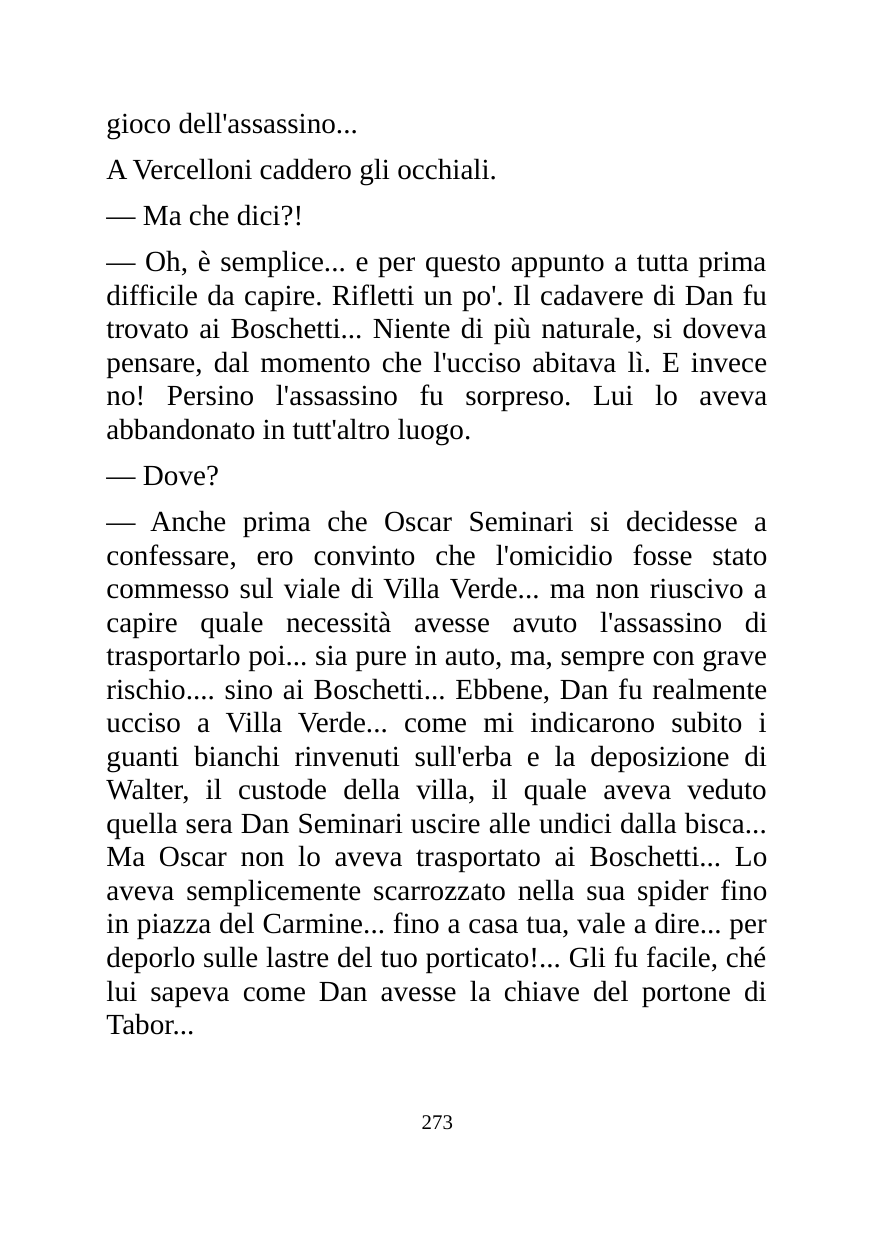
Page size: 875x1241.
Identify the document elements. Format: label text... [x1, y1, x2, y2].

text — Ma che dici?! [106, 198, 768, 232]
text A Vercelloni caddero gli occhiali. [106, 152, 768, 186]
text gioco dell'assassino... [106, 106, 768, 140]
text — Dove? [106, 458, 768, 492]
text — Anche prima che Oscar Seminari si decidesse a confessare, ero convinto che l'omicidio fosse stato commesso sul viale di Villa Verde... ma non riuscivo a capire quale necessità avesse avuto l'assassino di trasportarlo poi... sia pure in auto, ma, sempre con grave rischio.... sino ai Boschetti... Ebbene, Dan fu realmente ucciso a Villa Verde... come mi indicarono subito i guanti bianchi rinvenuti sull'erba e la deposizione di Walter, il custode della villa, il quale aveva veduto quella sera Dan Seminari uscire alle undici dalla bisca... Ma Oscar non lo aveva trasportato ai Boschetti... Lo aveva semplicemente scarrozzato nella sua spider fino in piazza del Carmine... fino a casa tua, vale a dire... per deporlo sulle lastre del tuo porticato!... Gli fu facile, ché lui sapeva come Dan avesse la chiave del portone di Tabor... [106, 504, 768, 1041]
text — Oh, è semplice... e per questo appunto a tutta prima difficile da capire. Rifletti un po'. Il cadavere di Dan fu trovato ai Boschetti... Niente di più naturale, si doveva pensare, dal momento che l'ucciso abitava lì. E invece no! Persino l'assassino fu sorpreso. Lui lo aveva abbandonato in tutt'altro luogo. [106, 244, 768, 446]
